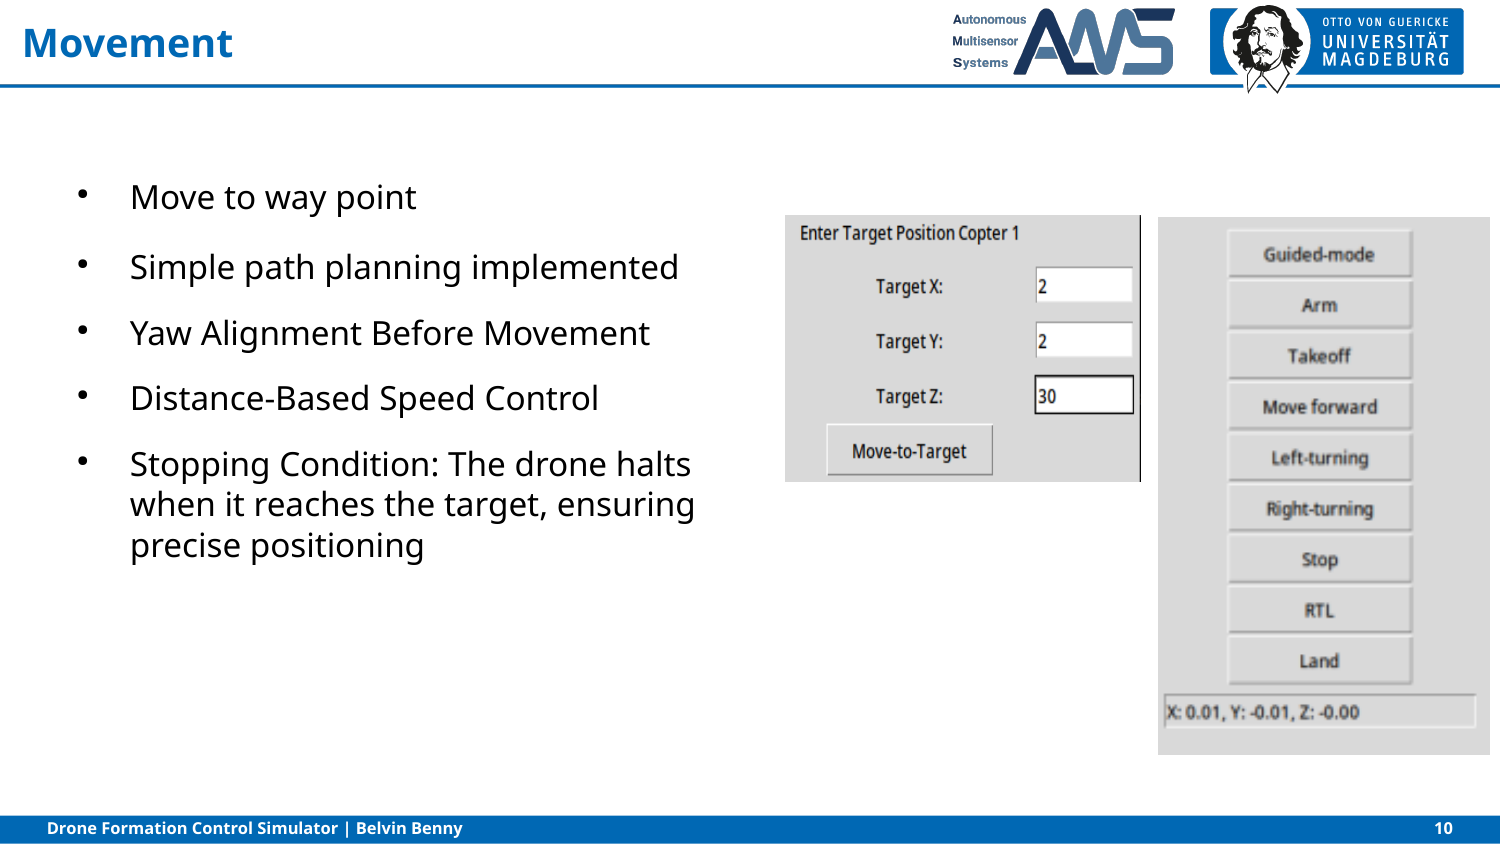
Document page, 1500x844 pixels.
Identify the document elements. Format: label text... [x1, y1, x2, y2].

picture [1158, 217, 1490, 755]
picture [0, 0, 1500, 103]
title Movement [0, 0, 943, 86]
picture [785, 215, 1141, 482]
list Move to way point Simple path planning implemented Yaw Alignment Before Movement Distance-Based Speed Control Stopping Condition: The drone halts when it reaches the target, ensuring precise positioning [59, 177, 734, 722]
